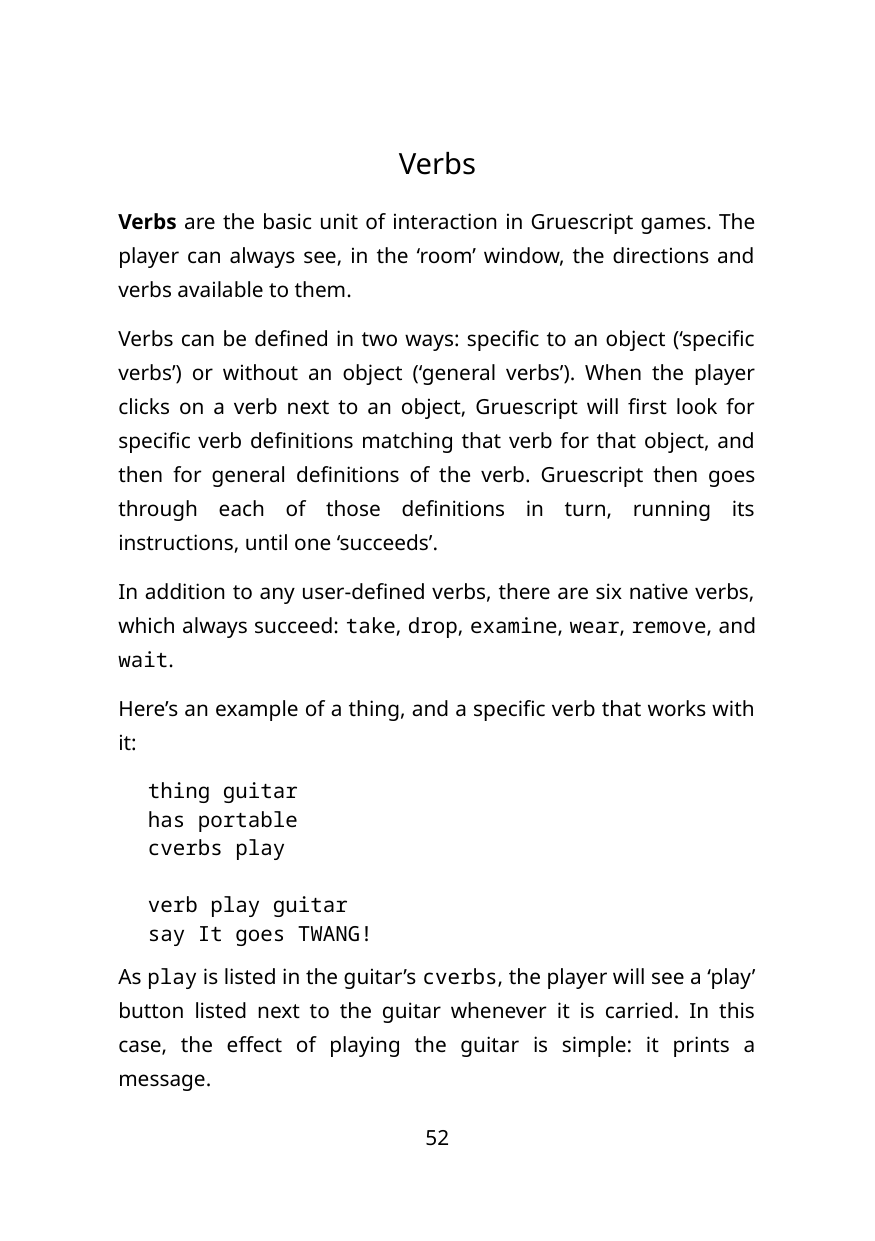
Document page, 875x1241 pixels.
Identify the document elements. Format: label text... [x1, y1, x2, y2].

text cverbs play [148, 833, 756, 862]
text has portable [148, 805, 756, 833]
text say It goes TWANG! [148, 919, 756, 947]
text verb play guitar [148, 890, 756, 919]
text As play is listed in the guitar’s cverbs, the player will see a ‘play’ button listed next to the guitar whenever it is carried. In this case, the effect of playing the guitar is simple: it prints a message. [118, 962, 756, 1093]
text thing guitar [148, 777, 756, 805]
text In addition to any user-defined verbs, there are six native verbs, which always succeed: take, drop, examine, wear, remove, and wait. [118, 577, 756, 674]
text Verbs are the basic unit of interaction in Gruescript games. The player can always see, in the ‘room’ window, the directions and verbs available to them. [118, 207, 756, 304]
subtitle Verbs [118, 143, 756, 183]
text Verbs can be defined in two ways: specific to an object (‘specific verbs’) or without an object (‘general verbs’). When the player clicks on a verb next to an object, Gruescript will first look for specific verb definitions matching that verb for that object, and then for general definitions of the verb. Gruescript then goes through each of those definitions in turn, running its instructions, until one ‘succeeds’. [118, 324, 756, 557]
text Here’s an example of a thing, and a specific verb that works with it: [118, 694, 756, 756]
